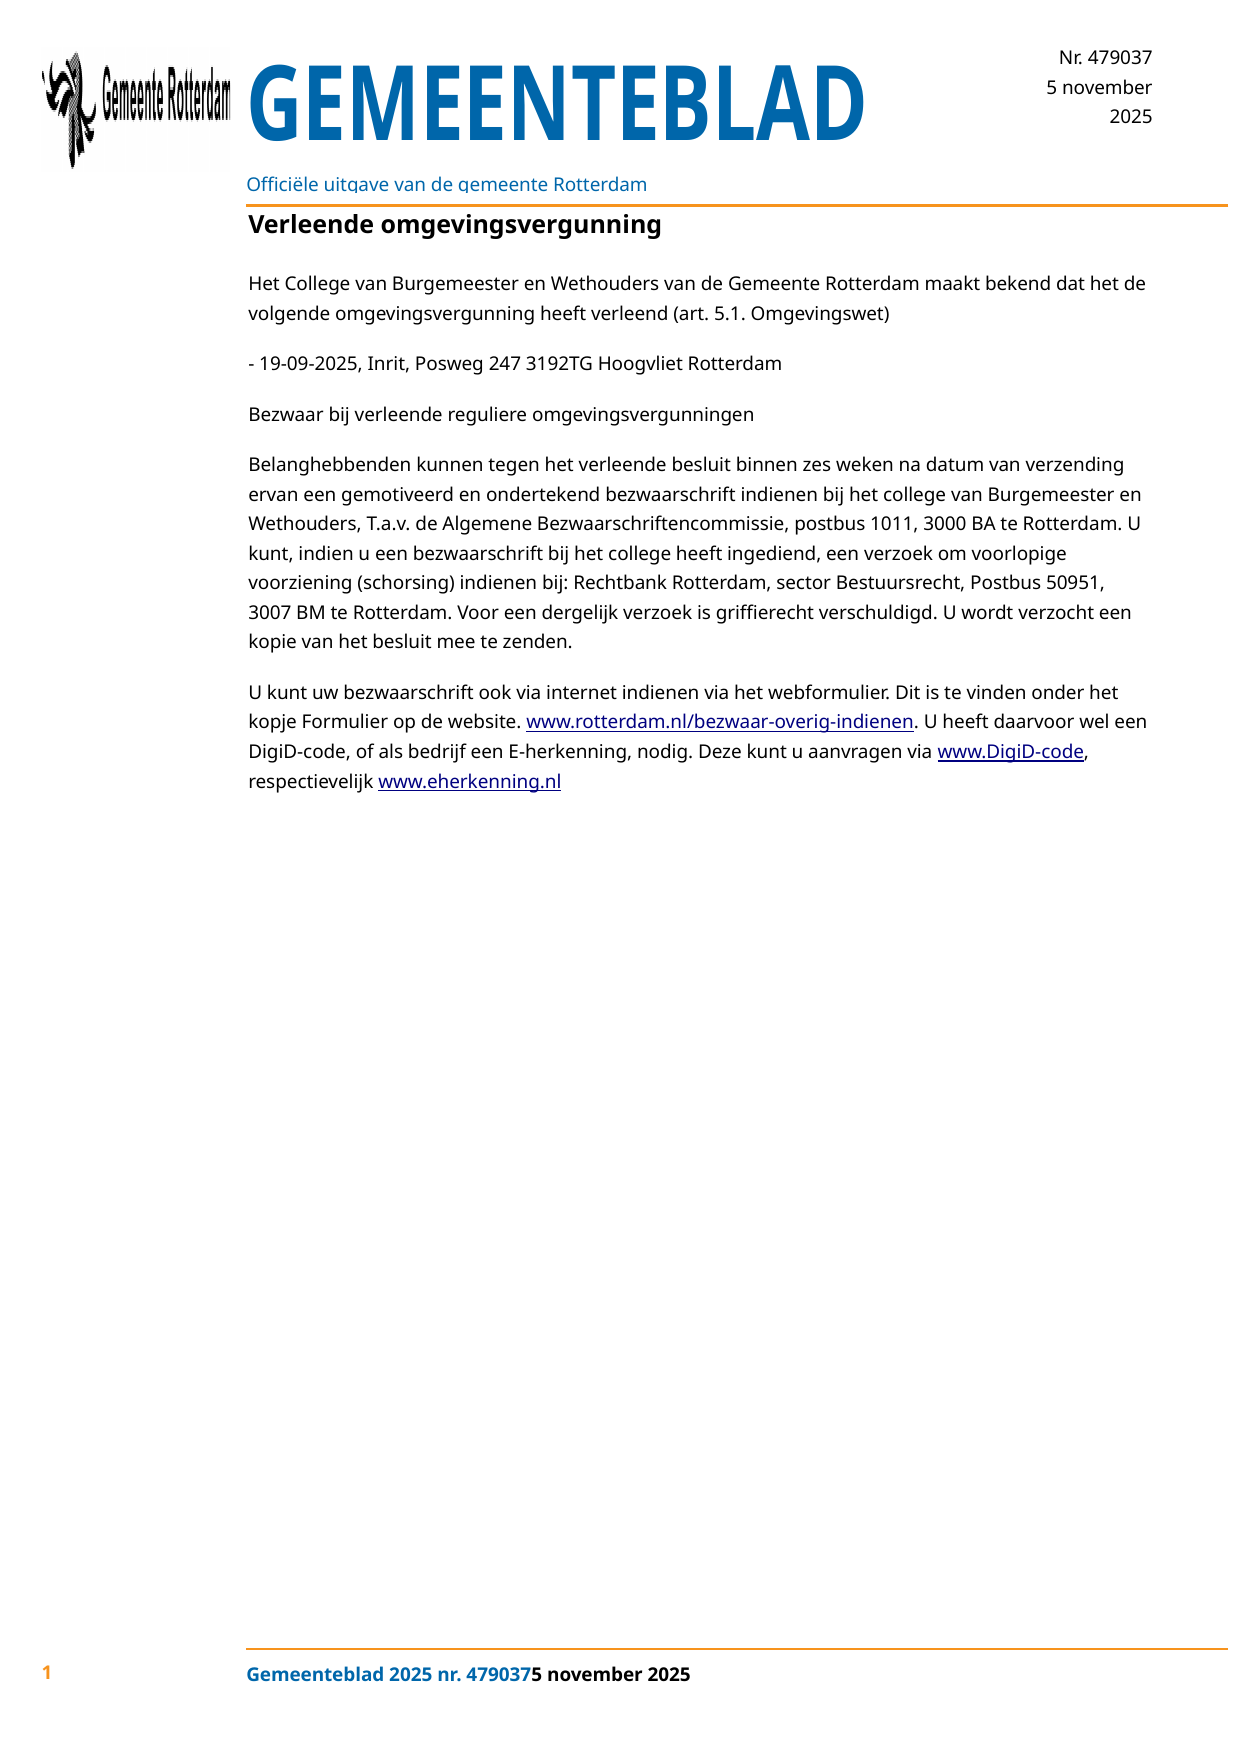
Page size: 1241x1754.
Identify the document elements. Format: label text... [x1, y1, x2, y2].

text - 19-09-2025, Inrit, Posweg 247 3192TG Hoogvliet Rotterdam [248, 350, 1152, 376]
text Belanghebbenden kunnen tegen het verleende besluit binnen zes weken na datum van verzending ervan een gemotiveerd en ondertekend bezwaarschrift indienen bij het college van Burgemeester en Wethouders, T.a.v. de Algemene Bezwaarschriftencommissie, postbus 1011, 3000 BA te Rotterdam. U kunt, indien u een bezwaarschrift bij het college heeft ingediend, een verzoek om voorlopige voorziening (schorsing) indienen bij: Rechtbank Rotterdam, sector Bestuursrecht, Postbus 50951, 3007 BM te Rotterdam. Voor een dergelijk verzoek is griffierecht verschuldigd. U wordt verzocht een kopie van het besluit mee te zenden. [248, 451, 1152, 654]
text Het College van Burgemeester en Wethouders van de Gemeente Rotterdam maakt bekend dat het de volgende omgevingsvergunning heeft verleend (art. 5.1. Omgevingswet) [248, 270, 1152, 326]
picture [41, 47, 231, 172]
text Verleende omgevingsvergunning [248, 207, 1152, 241]
text U kunt uw bezwaarschrift ook via internet indienen via het webformulier. Dit is te vinden onder het kopje Formulier op de website. www.rotterdam.nl/bezwaar-overig-indienen. U heeft daarvoor wel een DigiD-code, of als bedrijf een E-herkenning, nodig. Deze kunt u aanvragen via www.DigiD-code, respectievelijk www.eherkenning.nl [248, 679, 1152, 793]
text Bezwaar bij verleende reguliere omgevingsvergunningen [248, 401, 1152, 426]
